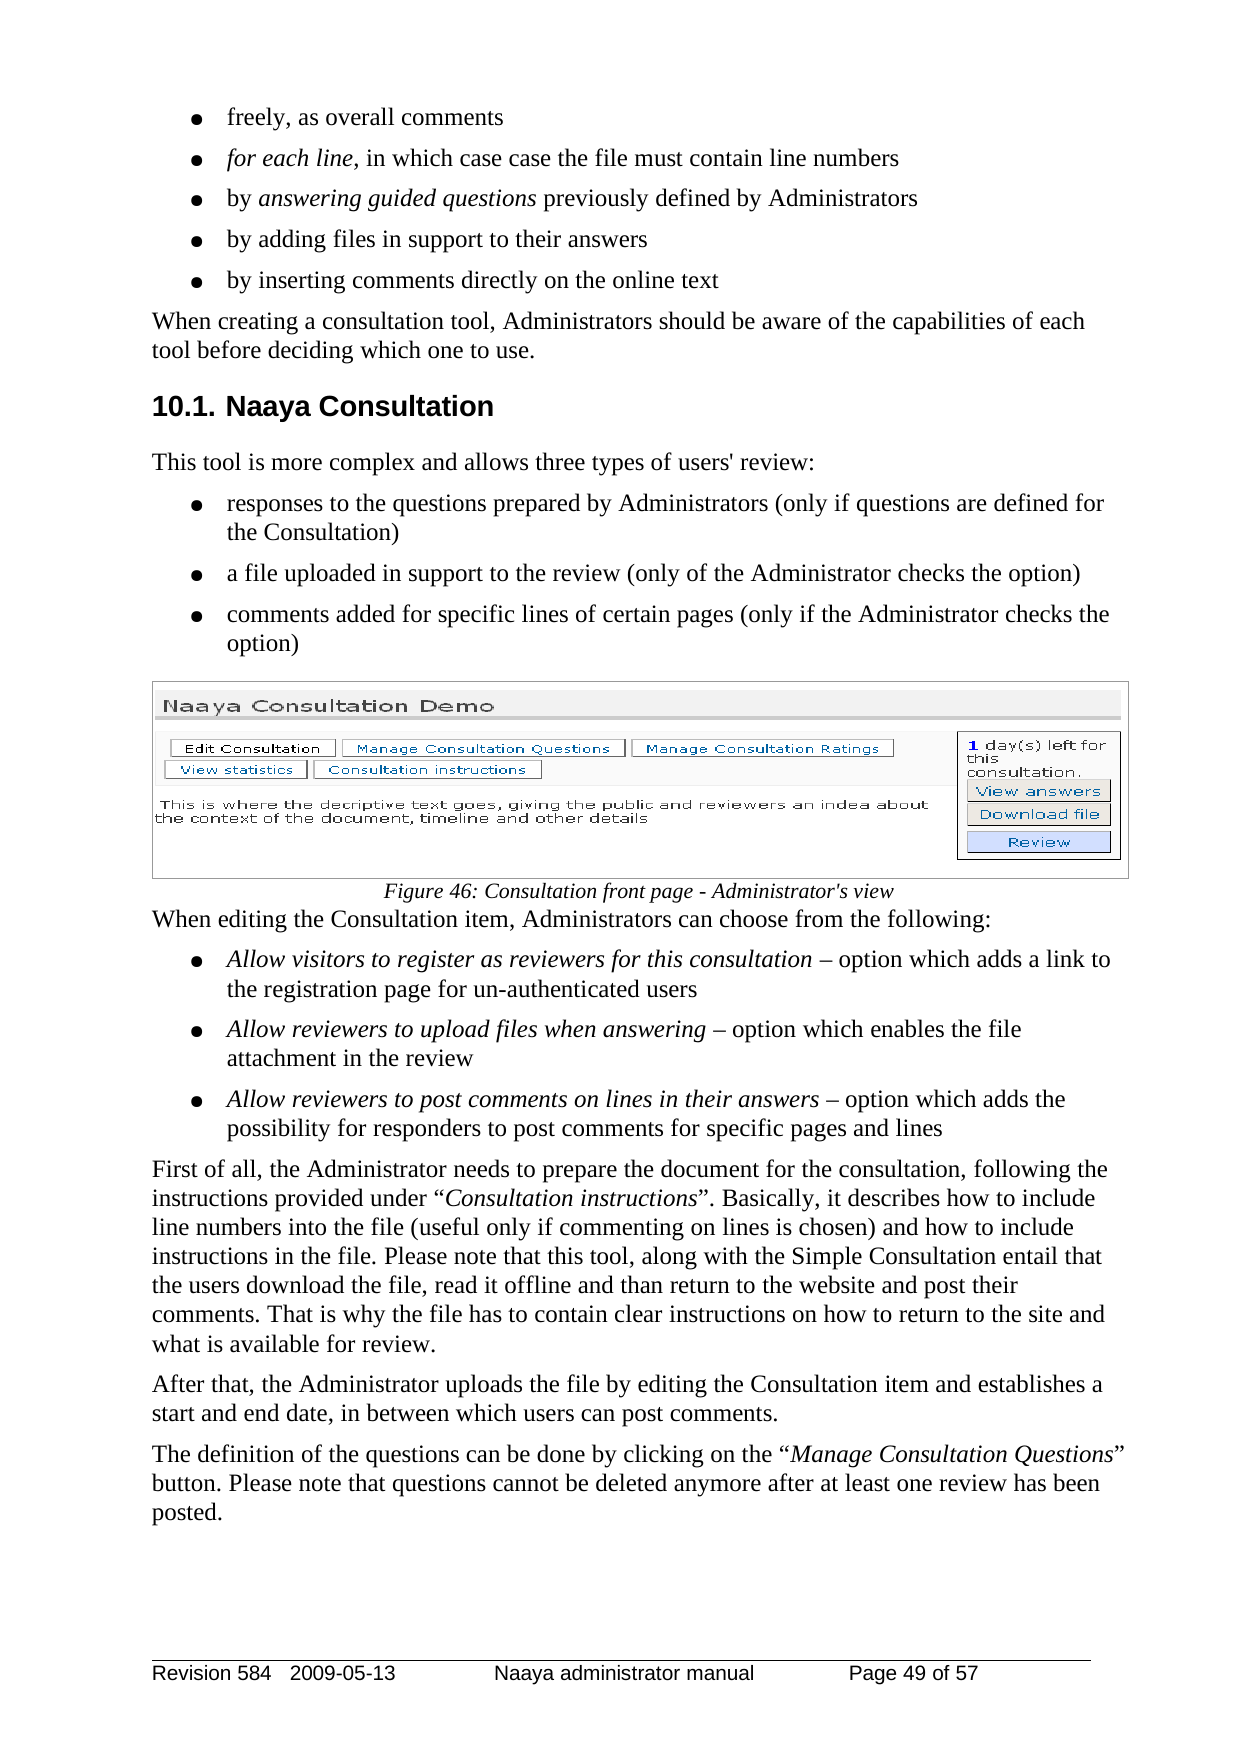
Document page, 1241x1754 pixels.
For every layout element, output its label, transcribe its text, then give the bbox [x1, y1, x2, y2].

list a file uploaded in support to the review (only of the Administrator checks the option) [189, 558, 1128, 587]
list Allow reviewers to upload files when answering – option which enables the file attachment in the review [189, 1014, 1128, 1072]
text Figure 46: Consultation front page - Administrator's view [152, 879, 1128, 903]
text First of all, the Administrator needs to prepare the document for the consultation, following the instructions provided under “Consultation instructions”. Basically, it describes how to include line numbers into the file (useful only if commenting on lines is chosen) and how to include instructions in the file. Please note that this tool, along with the Simple Consultation entail that the users download the file, read it offline and than return to the website and post their comments. That is why the file has to contain clear instructions on how to return to the site and what is available for review. [152, 1154, 1128, 1357]
text When creating a consultation tool, Administrators should be aware of the capabilities of each tool before deciding which one to use. [152, 306, 1128, 364]
list comments added for specific lines of certain pages (only if the Administrator checks the option) [189, 598, 1128, 657]
text The definition of the questions can be done by clicking on the “Manage Consultation Questions” button. Please note that questions cannot be deleted anymore after at least one review has been posted. [152, 1439, 1128, 1526]
list Allow reviewers to post comments on lines in their answers – option which adds the possibility for responders to post comments for specific pages and lines [189, 1084, 1128, 1142]
list for each line, in which case case the file must contain line numbers [189, 142, 1128, 171]
picture [155, 684, 1126, 875]
subtitle Naaya Consultation [152, 389, 1128, 422]
text After that, the Administrator uploads the file by editing the Consultation item and establishes a start and end date, in between which users can post comments. [152, 1369, 1128, 1427]
list by inserting comments directly on the online text [189, 265, 1128, 294]
list by adding files in support to their answers [189, 224, 1128, 253]
list Allow visitors to register as reviewers for this consultation – option which adds a link to the registration page for un-authenticated users [189, 944, 1128, 1002]
list freely, as overall comments [189, 102, 1128, 131]
text [153, 682, 1128, 878]
list responses to the questions prepared by Administrators (only if questions are defined for the Consultation) [189, 488, 1128, 546]
list by answering guided questions previously defined by Administrators [189, 183, 1128, 212]
text This tool is more complex and allows three types of users' review: [152, 447, 1128, 476]
text When editing the Consultation item, Administrators can choose from the following: [152, 903, 1128, 933]
